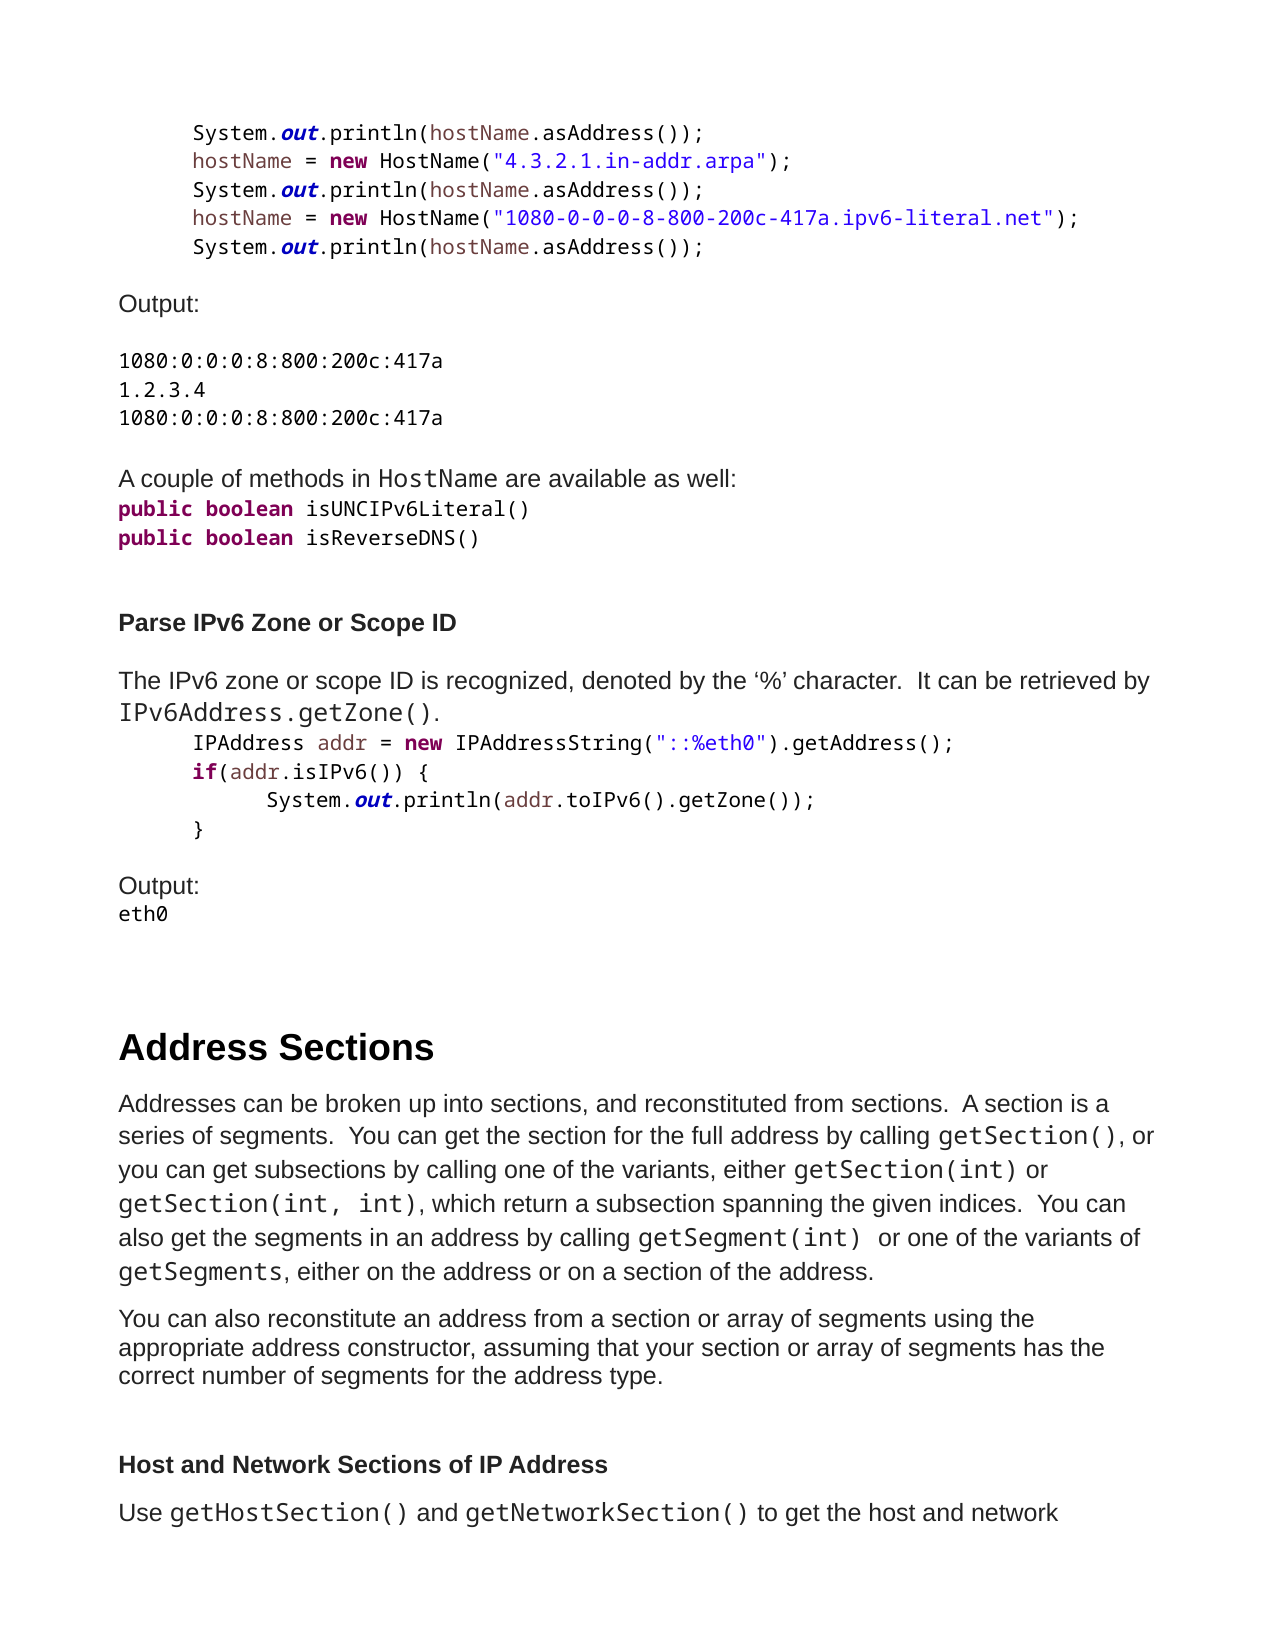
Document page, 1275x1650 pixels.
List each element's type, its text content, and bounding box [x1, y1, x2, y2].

text hostName = new HostName("1080-0-0-0-8-800-200c-417a.ipv6-literal.net"); System.out.println(hostName.asAddress()); [192, 203, 1157, 289]
text hostName = new HostName("4.3.2.1.in-addr.arpa"); [118, 147, 1157, 175]
text if(addr.isIPv6()) { [118, 757, 1157, 785]
text } [118, 814, 1157, 842]
text Output: [118, 871, 1157, 899]
text IPAddress addr = new IPAddressString("::%eth0").getAddress(); [118, 728, 1157, 757]
text 1080:0:0:0:8:800:200c:417a [118, 347, 1157, 375]
text A couple of methods in HostName are available as well: [118, 460, 1157, 494]
text Host and Network Sections of IP Address [118, 1450, 1157, 1479]
text Parse IPv6 Zone or Scope ID [118, 608, 1157, 666]
text You can also reconstitute an address from a section or array of segments using the appropriate address constructor, assuming that your section or array of segments has the correct number of segments for the address type. [118, 1304, 1157, 1390]
subtitle Address Sections [118, 1026, 1157, 1069]
text System.out.println(addr.toIPv6().getZone()); [118, 785, 1157, 814]
text Use getHostSection() and getNetworkSection() to get the host and network [118, 1494, 1157, 1528]
text Output: [118, 289, 1157, 318]
text 1.2.3.4 1080:0:0:0:8:800:200c:417a [118, 375, 1157, 432]
text The IPv6 zone or scope ID is recognized, denoted by the ‘%’ character. It can be retrieved by IPv6Address.getZone(). [118, 666, 1157, 728]
text eth0 [118, 899, 1157, 928]
text public boolean isUNCIPv6Literal() public boolean isReverseDNS() [118, 494, 1157, 551]
text System.out.println(hostName.asAddress()); [118, 118, 1157, 147]
text Addresses can be broken up into sections, and reconstituted from sections. A section is a series of segments. You can get the section for the full address by calling getSection(), or you can get subsections by calling one of the variants, either getSection(int) or getSection(int, int), which return a subsection spanning the given indices. You can also get the segments in an address by calling getSegment(int) or one of the variants of getSegments, either on the address or on a section of the address. [118, 1089, 1157, 1288]
text System.out.println(hostName.asAddress()); [118, 175, 1157, 203]
